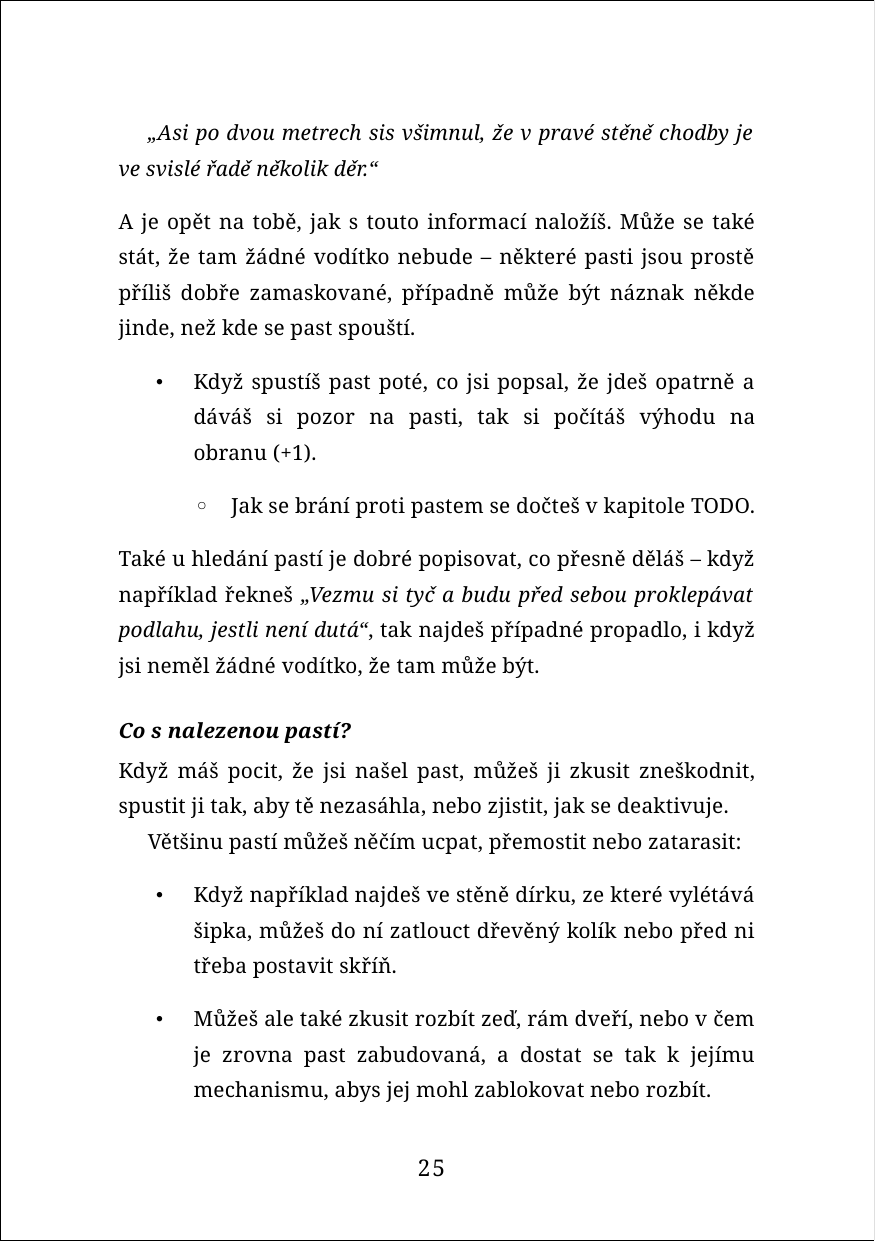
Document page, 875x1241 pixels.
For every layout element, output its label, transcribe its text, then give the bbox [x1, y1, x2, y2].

list Když například najdeš ve stěně dírku, ze které vylétává šipka, můžeš do ní zatlouct dřevěný kolík nebo před ni třeba postavit skříň. [156, 880, 756, 980]
list Jak se brání proti pastem se dočteš v kapitole TODO. [193, 491, 756, 519]
text Když máš pocit, že jsi našel past, můžeš ji zkusit zneškodnit, spustit ji tak, aby tě nezasáhla, nebo zjistit, jak se deaktivuje. Většinu pastí můžeš něčím ucpat, přemostit nebo zatarasit: [118, 756, 756, 856]
list Můžeš ale také zkusit rozbít zeď, rám dveří, nebo v čem je zrovna past zabudovaná, a dostat se tak k jejímu mechanismu, abys jej mohl zablokovat nebo rozbít. [156, 1004, 756, 1104]
text „Asi po dvou metrech sis všimnul, že v pravé stěně chodby je ve svislé řadě několik děr.“ [118, 118, 756, 182]
list Když spustíš past poté, co jsi popsal, že jdeš opatrně a dáváš si pozor na pasti, tak si počítáš výhodu na obranu (+1). [156, 367, 756, 466]
text Také u hledání pastí je dobré popisovat, co přesně děláš – když například řekneš „Vezmu si tyč a budu před sebou proklepávat podlahu, jestli není dutá“, tak najdeš případné propadlo, i když jsi neměl žádné vodítko, že tam může být. [118, 544, 756, 679]
subtitle Co s nalezenou pastí? [118, 716, 756, 744]
text A je opět na tobě, jak s touto informací naložíš. Může se také stát, že tam žádné vodítko nebude – některé pasti jsou prostě příliš dobře zamaskované, případně může být náznak někde jinde, než kde se past spouští. [118, 207, 756, 342]
